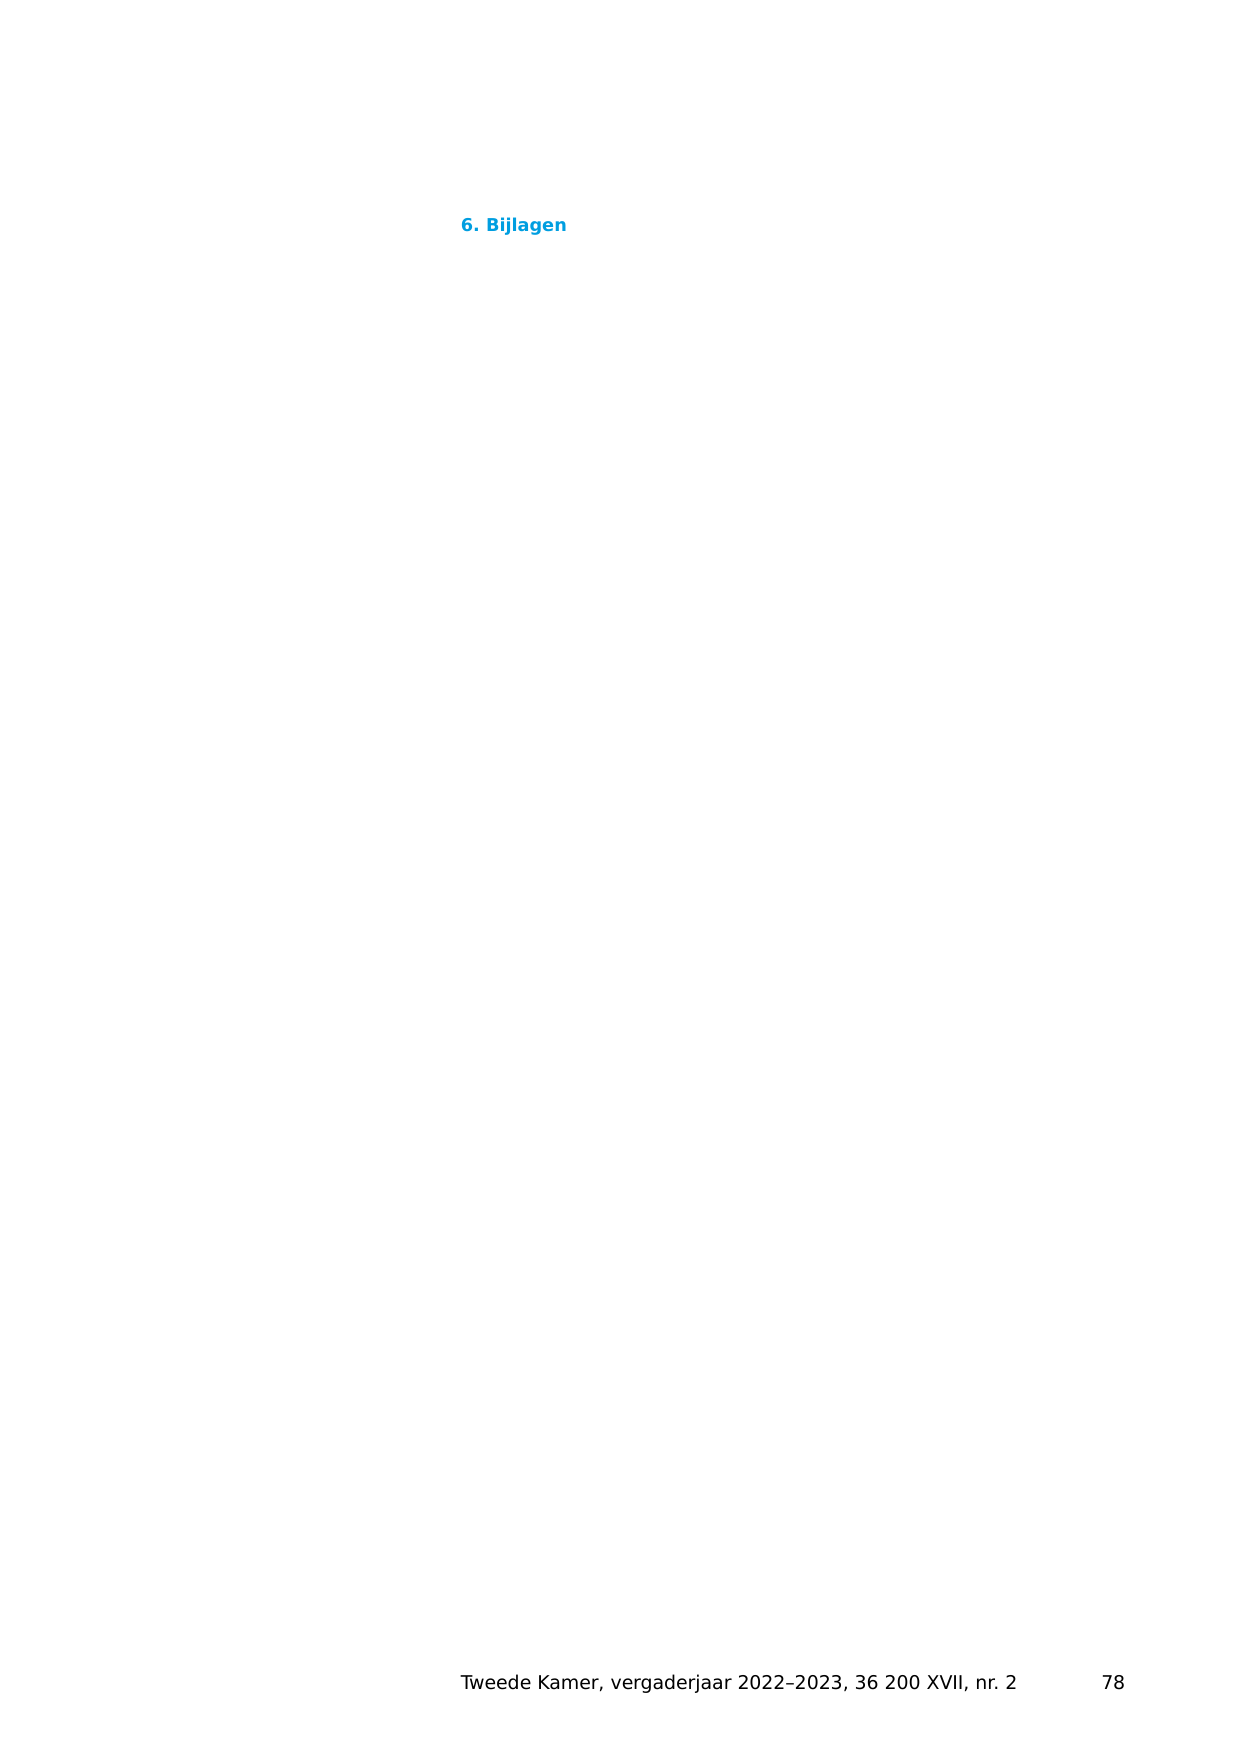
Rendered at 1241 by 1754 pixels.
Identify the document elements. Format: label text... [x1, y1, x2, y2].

title 6. Bijlagen [461, 213, 1125, 236]
